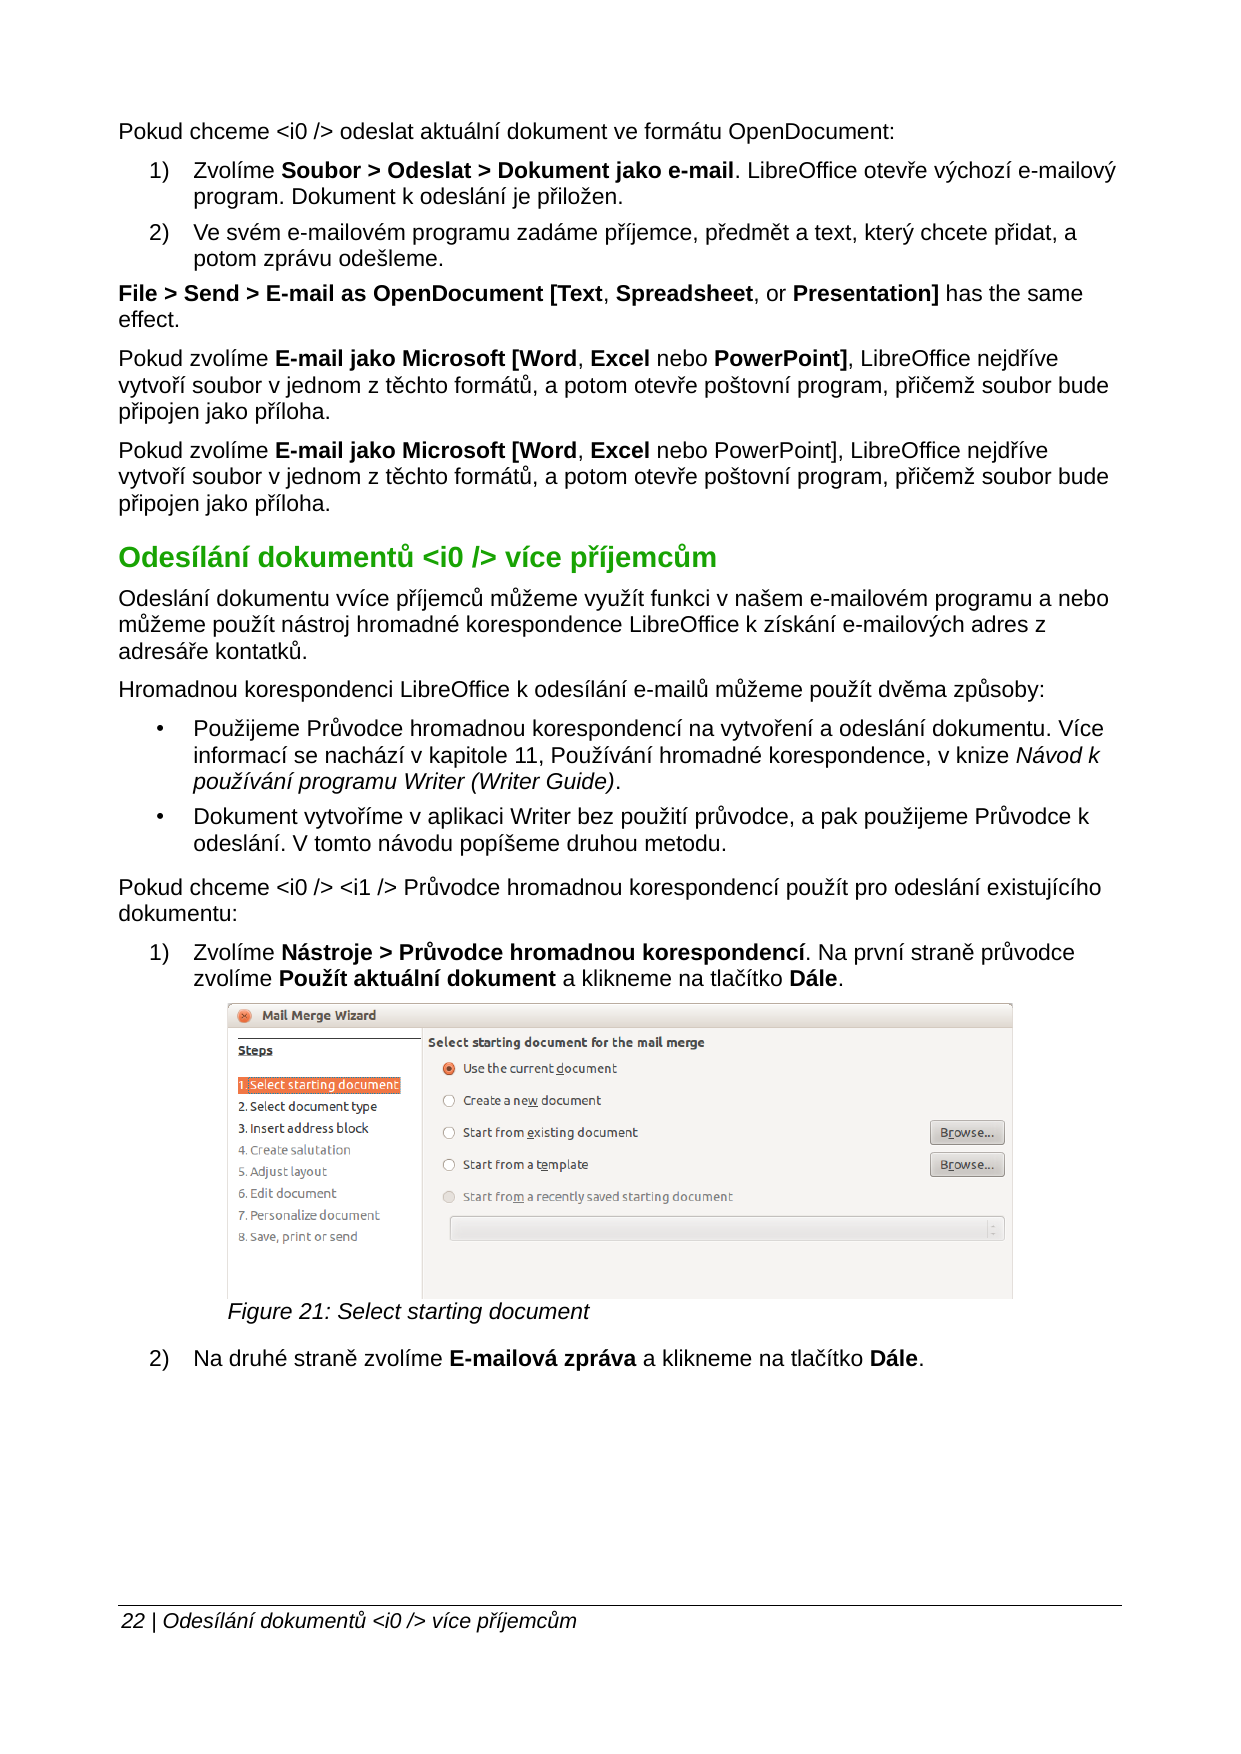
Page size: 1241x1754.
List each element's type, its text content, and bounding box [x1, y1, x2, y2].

text Pokud zvolíme E-mail jako Microsoft [Word, Excel nebo PowerPoint], LibreOffice nejdříve vytvoří soubor v jednom z těchto formátů, a potom otevře poštovní program, přičemž soubor bude připojen jako příloha. [118, 437, 1122, 516]
text File > Send > E-mail as OpenDocument [Text, Spreadsheet, or Presentation] has the same effect. [118, 280, 1122, 333]
list Zvolíme Nástroje > Průvodce hromadnou korespondencí. Na první straně průvodce zvolíme Použít aktuální dokument a klikneme na tlačítko Dále. [169, 939, 1122, 991]
picture [227, 1003, 1013, 1299]
list Zvolíme Soubor > Odeslat > Dokument jako e-mail. LibreOffice otevře výchozí e-mailový program. Dokument k odeslání je přiložen. [169, 157, 1122, 210]
list Použijeme Průvodce hromadnou korespondencí na vytvoření a odeslání dokumentu. Více informací se nachází v kapitole 11, Používání hromadné korespondence, v knize Návod k používání programu Writer (Writer Guide). [156, 715, 1122, 794]
text Figure 21: Select starting document [227, 1299, 1013, 1324]
list Dokument vytvoříme v aplikaci Writer bez použití průvodce, a pak použijeme Průvodce k odeslání. V tomto návodu popíšeme druhou metodu. [156, 803, 1122, 856]
text Odeslání dokumentu vvíce příjemců můžeme využít funkci v našem e-mailovém programu a nebo můžeme použít nástroj hromadné korespondence LibreOffice k získání e-mailových adres z adresáře kontatků. [118, 585, 1122, 664]
subtitle Odesílání dokumentů <i0 /> více příjemcům [118, 539, 1122, 573]
list Pokud chceme <i0 /> odeslat aktuální dokument ve formátu OpenDocument: [118, 118, 1122, 144]
list Pokud chceme <i0 /> <i1 /> Průvodce hromadnou korespondencí použít pro odeslání existujícího dokumentu: [118, 874, 1122, 926]
list Na druhé straně zvolíme E-mailová zpráva a klikneme na tlačítko Dále. [169, 1345, 1122, 1371]
list Hromadnou korespondenci LibreOffice k odesílání e-mailů můžeme použít dvěma způsoby: [118, 676, 1122, 703]
list Ve svém e-mailovém programu zadáme příjemce, předmět a text, který chcete přidat, a potom zprávu odešleme. [169, 218, 1122, 271]
text Pokud zvolíme E-mail jako Microsoft [Word, Excel nebo PowerPoint], LibreOffice nejdříve vytvoří soubor v jednom z těchto formátů, a potom otevře poštovní program, přičemž soubor bude připojen jako příloha. [118, 345, 1122, 424]
